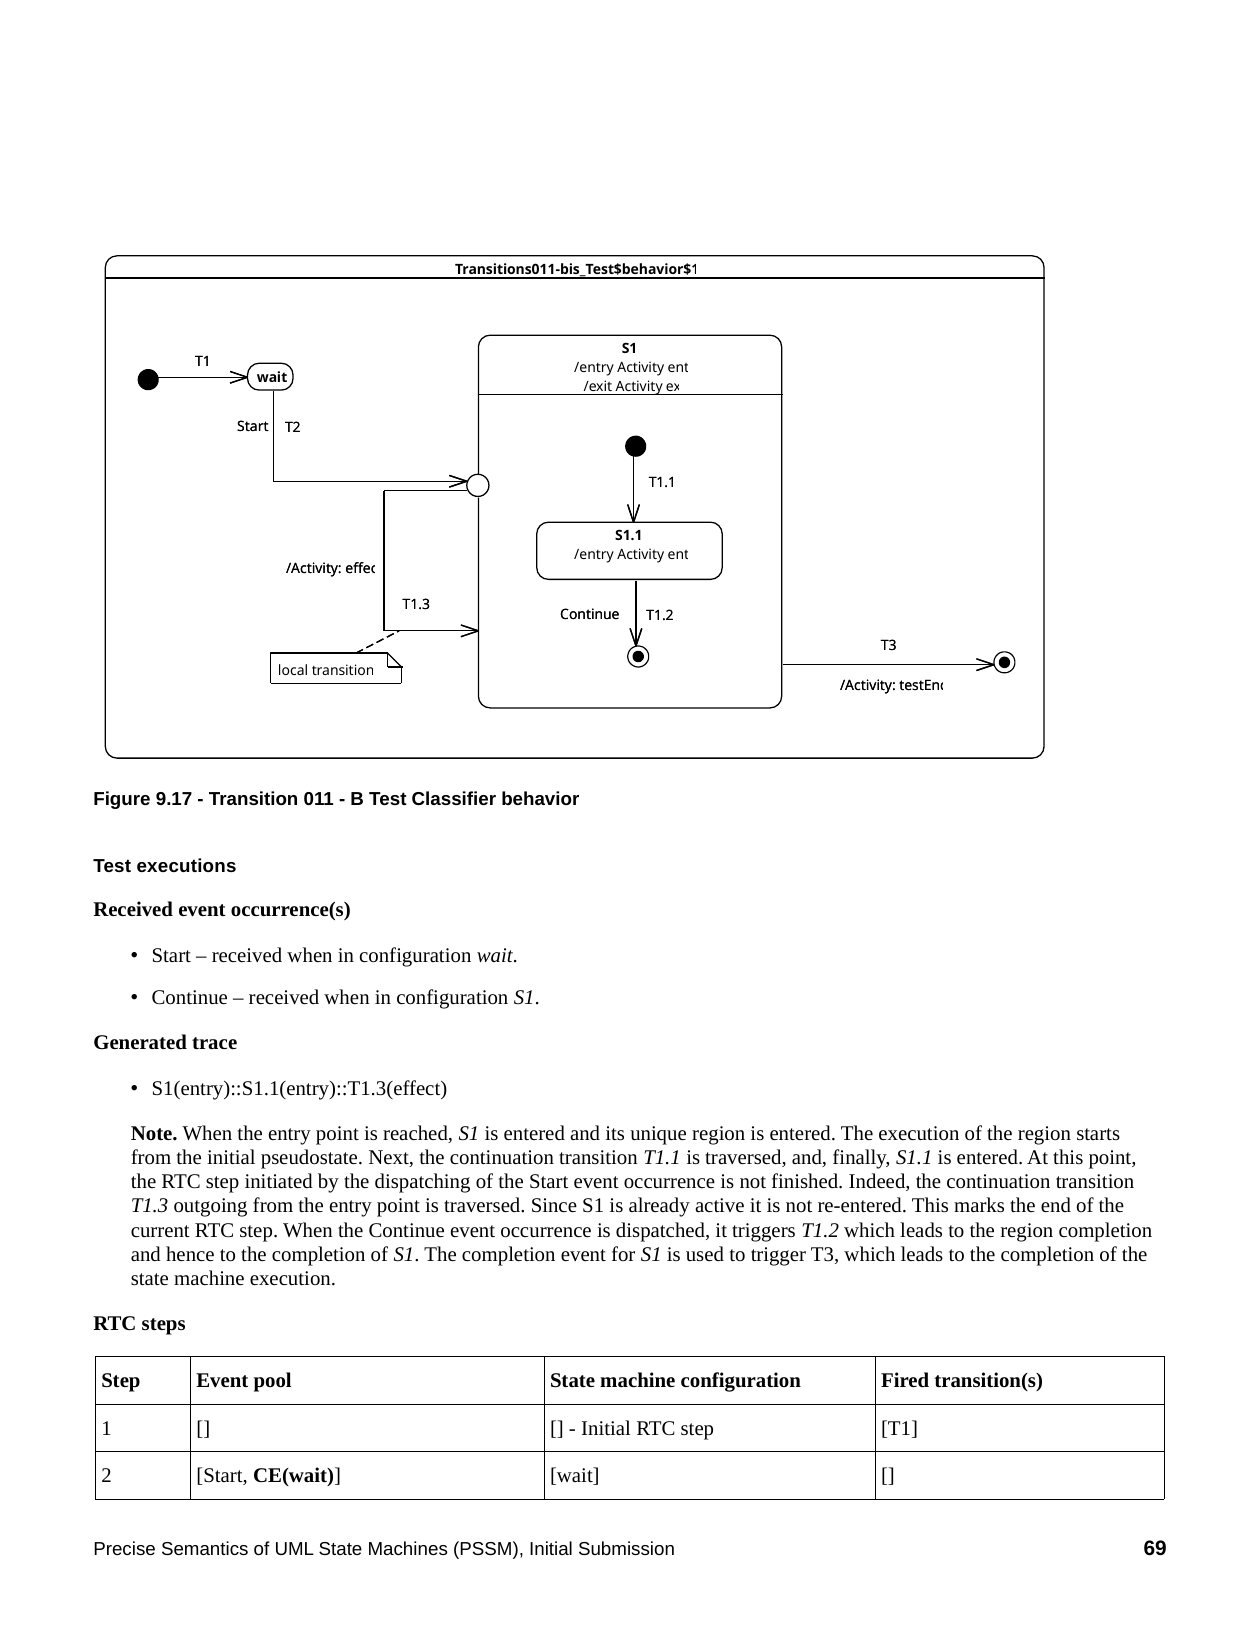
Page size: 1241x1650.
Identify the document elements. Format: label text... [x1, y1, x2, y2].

list S1(entry)::S1.1(entry)::T1.3(effect) [131, 1075, 1164, 1100]
subtitle Test executions [93, 855, 1164, 876]
text Figure 9.17 - Transition 011 - B Test Classifier behavior [93, 787, 1089, 809]
table_cell [] - Initial RTC step [545, 1405, 875, 1451]
table_cell 2 [96, 1452, 190, 1499]
table_cell [] [876, 1452, 1164, 1499]
table_header State machine configuration [545, 1357, 875, 1403]
table_header Fired transition(s) [876, 1357, 1164, 1403]
table_cell [T1] [876, 1405, 1164, 1451]
table_cell [] [191, 1405, 544, 1451]
table_cell [Start, CE(wait)] [191, 1452, 544, 1499]
list Start – received when in configuration wait. [131, 942, 1164, 967]
table_cell [wait] [545, 1452, 875, 1499]
text Note. When the entry point is reached, S1 is entered and its unique region is entered. The execution of the region starts from the initial pseudostate. Next, the continuation transition T1.1 is traversed, and, finally, S1.1 is entered. At this point, the RTC step initiated by the dispatching of the Start event occurrence is not finished. Indeed, the continuation transition T1.3 outgoing from the entry point is traversed. Since S1 is already active it is not re-entered. This marks the end of the current RTC step. When the Continue event occurrence is dispatched, it triggers T1.2 which leads to the region completion and hence to the completion of S1. The completion event for S1 is used to trigger T3, which leads to the completion of the state machine execution. [131, 1121, 1164, 1290]
text RTC steps [93, 1311, 1164, 1335]
table_cell 1 [96, 1405, 190, 1451]
table_header Step [96, 1357, 190, 1403]
table_header Event pool [191, 1357, 544, 1403]
list Continue – received when in configuration S1. [131, 984, 1164, 1009]
text Generated trace [93, 1030, 1164, 1054]
text Received event occurrence(s) [93, 897, 1164, 921]
